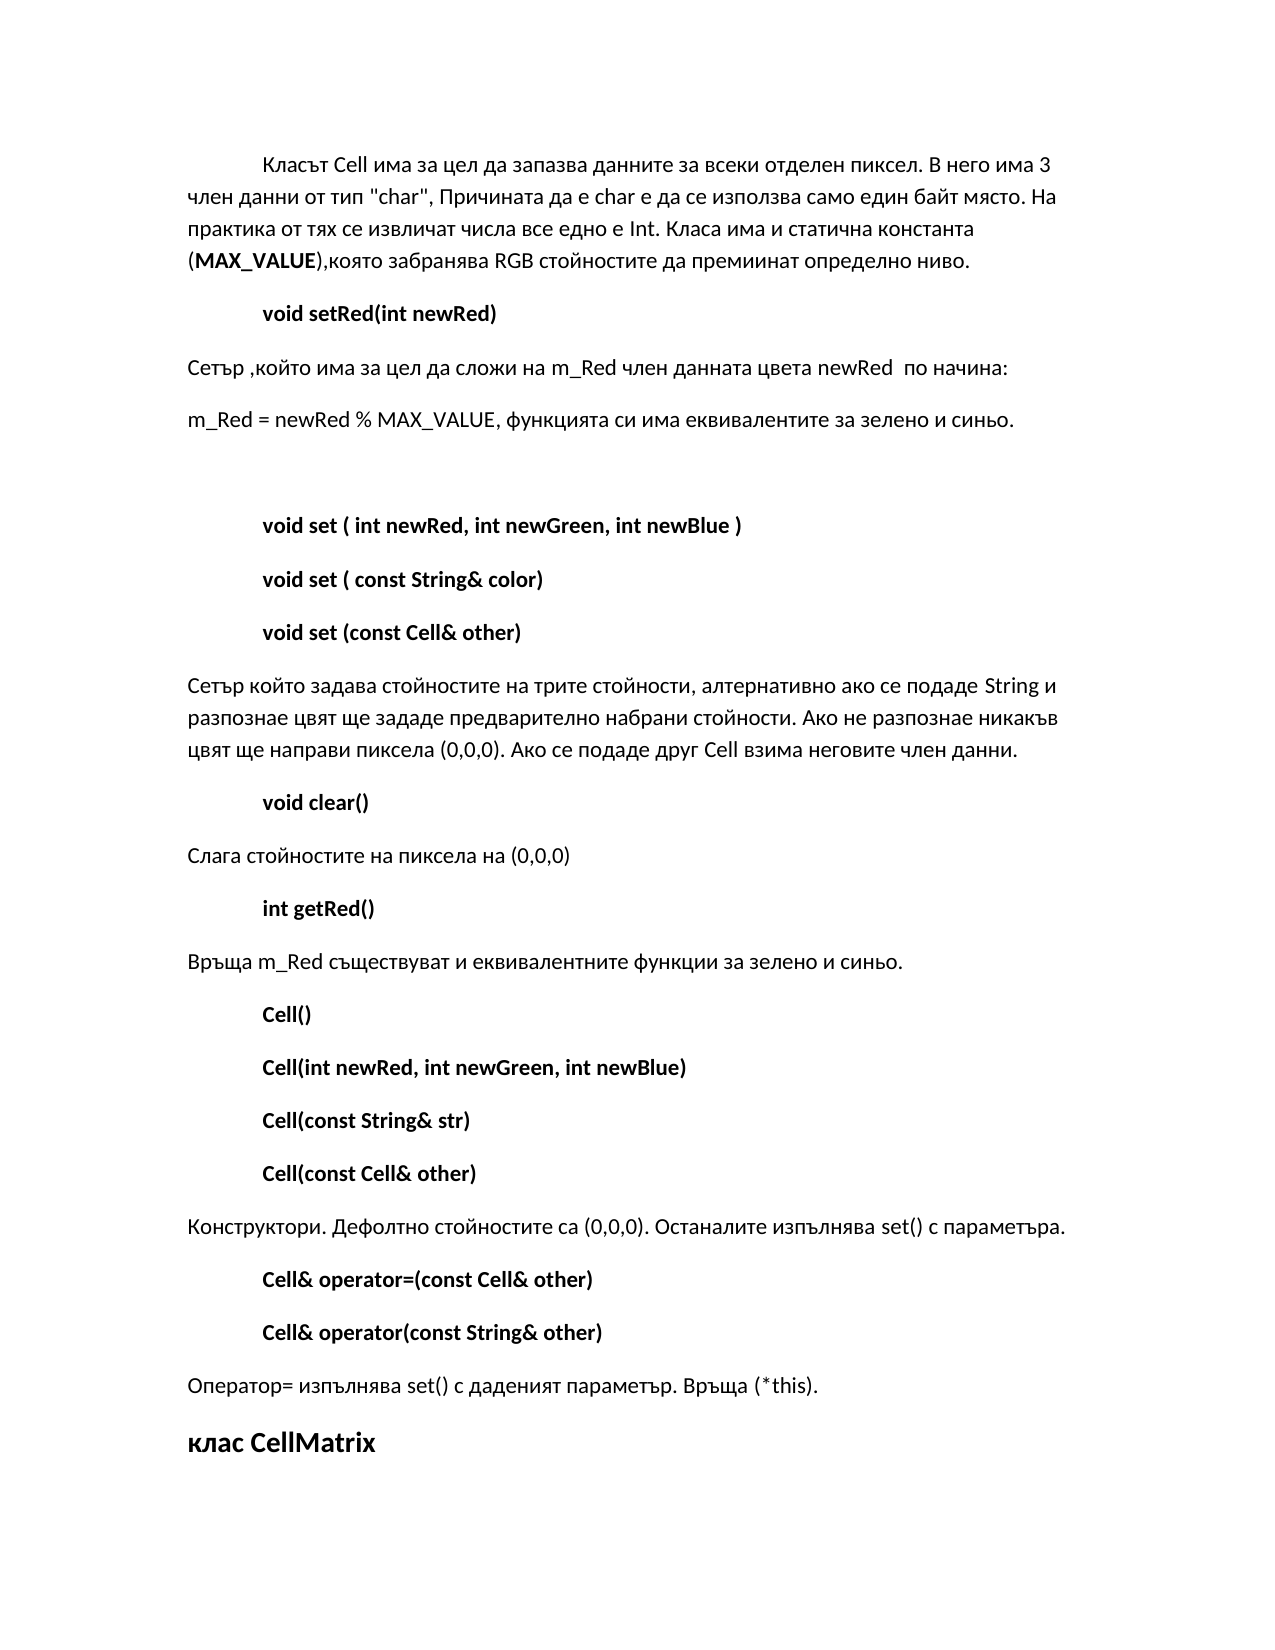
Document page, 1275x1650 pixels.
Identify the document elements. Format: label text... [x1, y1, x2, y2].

text Конструктори. Дефолтно стойностите са (0,0,0). Останалите изпълнява set() с параметъра. [187, 1212, 1087, 1240]
text Оператор= изпълнява set() с даденият параметър. Връща (*this). [187, 1371, 1087, 1399]
text Сетър ,който има за цел да сложи на m_Red член данната цвета newRed по начина: [187, 353, 1087, 381]
text Cell& operator(const String& other) [187, 1318, 1087, 1346]
text void set ( const String& color) [187, 565, 1087, 593]
text Слага стойностите на пиксела на (0,0,0) [187, 841, 1087, 869]
text Връща m_Red съществуват и еквивалентните функции за зелено и синьо. [187, 947, 1087, 975]
text Cell() [187, 1000, 1087, 1028]
text int getRed() [187, 894, 1087, 922]
text void clear() [187, 788, 1087, 816]
text Сетър който задава стойностите на трите стойности, алтернативно ако се подаде String и разпознае цвят ще зададе предварително набрани стойности. Ако не разпознае никакъв цвят ще направи пиксела (0,0,0). Ако се подаде друг Cell взима неговите член данни. [187, 671, 1087, 763]
text void setRed(int newRed) [187, 299, 1087, 328]
text клас CellMatrix [187, 1424, 1087, 1460]
text Cell(const String& str) [187, 1106, 1087, 1134]
text void set ( int newRed, int newGreen, int newBlue ) [187, 512, 1087, 540]
text void set (const Cell& other) [187, 618, 1087, 646]
text Cell(const Cell& other) [187, 1159, 1087, 1187]
text Cell& operator=(const Cell& other) [187, 1265, 1087, 1293]
text m_Red = newRed % MAX_VALUE, функцията си има еквивалентите за зелено и синьо. [187, 406, 1087, 434]
text Класът Cell има за цел да запазва данните за всеки отделен пиксел. В него има 3 член данни от тип "char", Причината да е char е да се използва само един байт място. На практика от тях се извличат числа все едно е Int. Класа има и статична константа (MAX_VALUE),която забранява RGB стойностите да премиинат определно ниво. [187, 150, 1087, 274]
text Cell(int newRed, int newGreen, int newBlue) [187, 1053, 1087, 1081]
